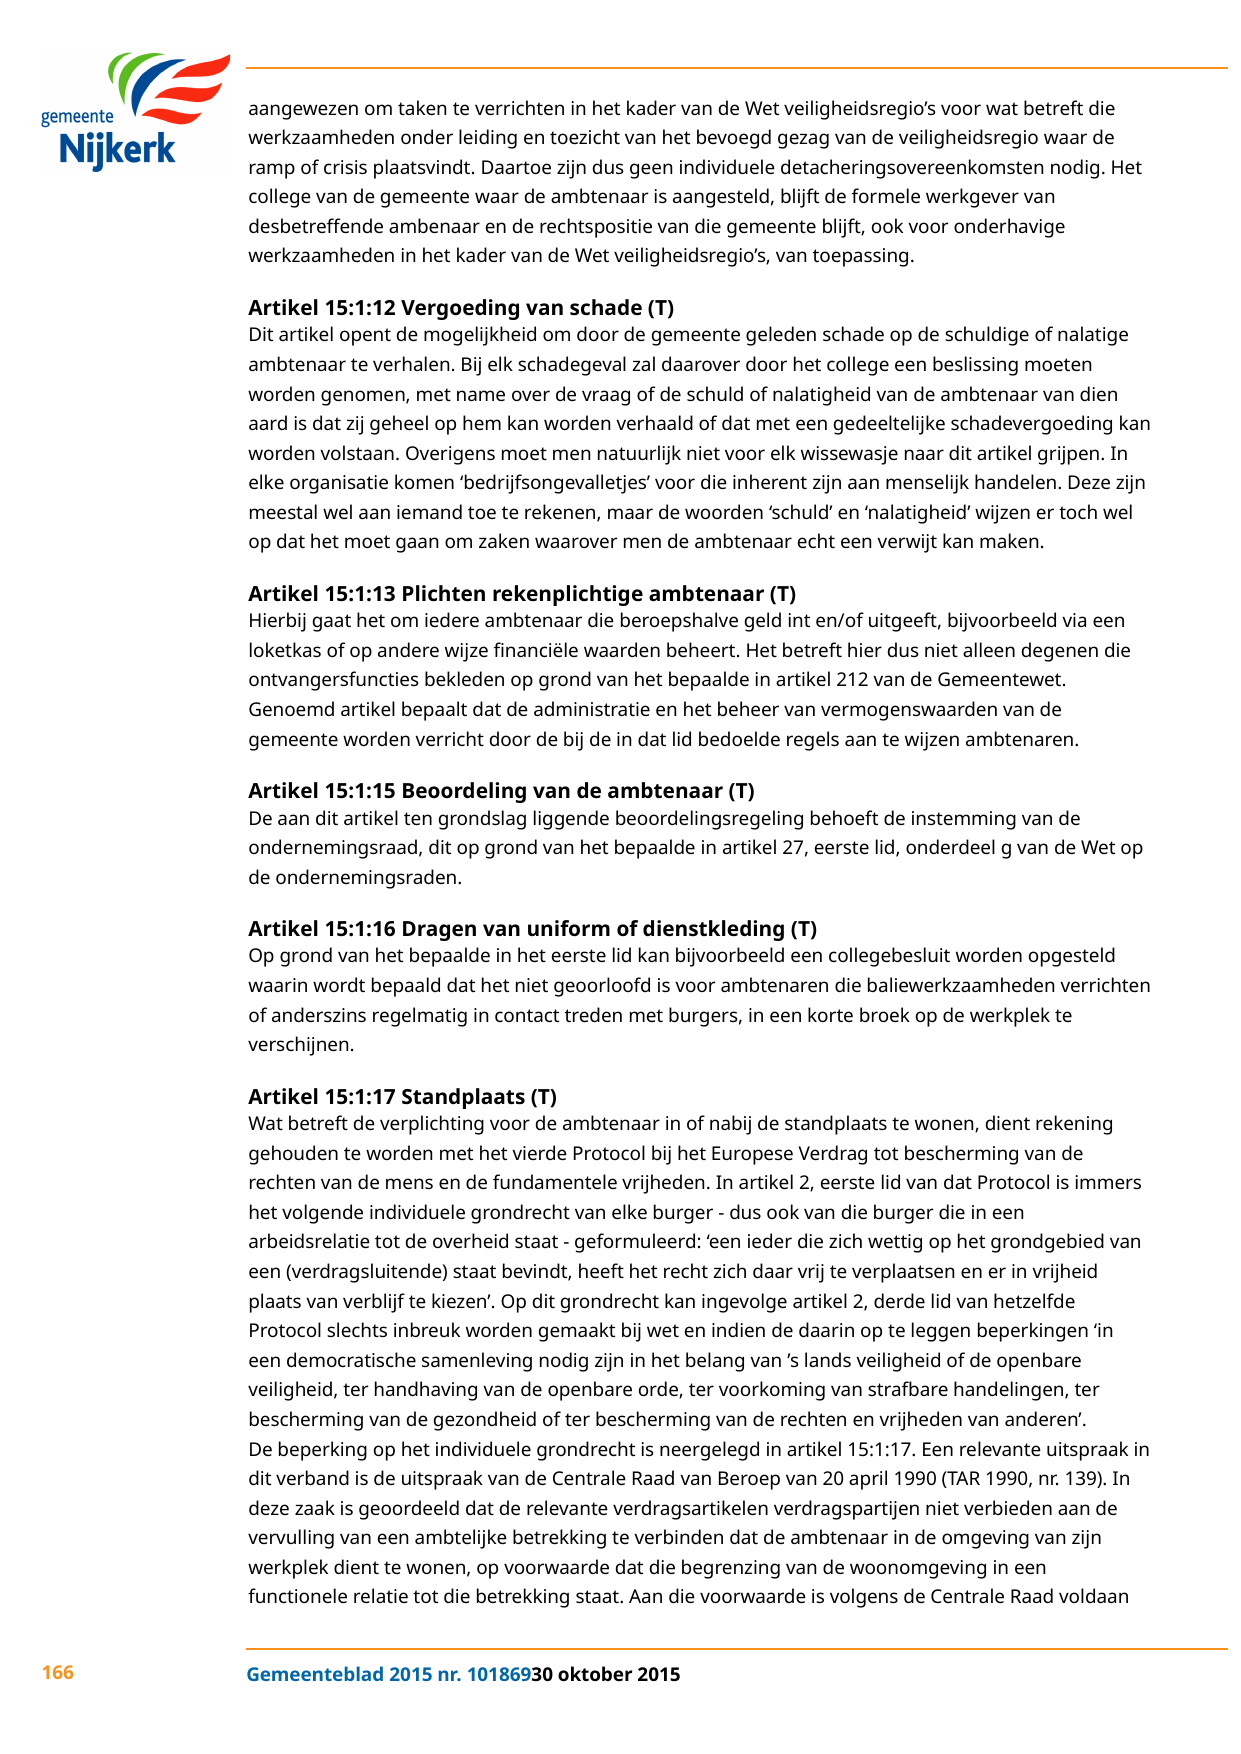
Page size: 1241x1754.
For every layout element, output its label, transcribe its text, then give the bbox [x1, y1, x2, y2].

text Dit artikel opent de mogelijkheid om door de gemeente geleden schade op de schuldige of nalatige ambtenaar te verhalen. Bij elk schadegeval zal daarover door het college een beslissing moeten worden genomen, met name over de vraag of de schuld of nalatigheid van de ambtenaar van dien aard is dat zij geheel op hem kan worden verhaald of dat met een gedeeltelijke schadevergoeding kan worden volstaan. Overigens moet men natuurlijk niet voor elk wissewasje naar dit artikel grijpen. In elke organisatie komen ‘bedrijfsongevalletjes’ voor die inherent zijn aan menselijk handelen. Deze zijn meestal wel aan iemand toe te rekenen, maar de woorden ‘schuld’ en ‘nalatigheid’ wijzen er toch wel op dat het moet gaan om zaken waarover men de ambtenaar echt een verwijt kan maken. [248, 322, 1152, 554]
text De aan dit artikel ten grondslag liggende beoordelingsregeling behoeft de instemming van de ondernemingsraad, dit op grond van het bepaalde in artikel 27, eerste lid, onderdeel g van de Wet op de ondernemingsraden. [248, 805, 1152, 889]
text Op grond van het bepaalde in het eerste lid kan bijvoorbeeld een collegebesluit worden opgesteld waarin wordt bepaald dat het niet geoorloofd is voor ambtenaren die baliewerkzaamheden verrichten of anderszins regelmatig in contact treden met burgers, in een korte broek op de werkplek te verschijnen. [248, 943, 1152, 1057]
text Artikel 15:1:13 Plichten rekenplichtige ambtenaar (T) [248, 579, 1152, 607]
text Artikel 15:1:15 Beoordeling van de ambtenaar (T) [248, 776, 1152, 805]
text Artikel 15:1:17 Standplaats (T) [248, 1082, 1152, 1110]
text Artikel 15:1:12 Vergoeding van schade (T) [248, 293, 1152, 322]
text Wat betreft de verplichting voor de ambtenaar in of nabij de standplaats te wonen, dient rekening gehouden te worden met het vierde Protocol bij het Europese Verdrag tot bescherming van de rechten van de mens en de fundamentele vrijheden. In artikel 2, eerste lid van dat Protocol is immers het volgende individuele grondrecht van elke burger - dus ook van die burger die in een arbeidsrelatie tot de overheid staat - geformuleerd: ‘een ieder die zich wettig op het grondgebied van een (verdragsluitende) staat bevindt, heeft het recht zich daar vrij te verplaatsen en er in vrijheid plaats van verblijf te kiezen’. Op dit grondrecht kan ingevolge artikel 2, derde lid van hetzelfde Protocol slechts inbreuk worden gemaakt bij wet en indien de daarin op te leggen beperkingen ‘in een democratische samenleving nodig zijn in het belang van ’s lands veiligheid of de openbare veiligheid, ter handhaving van de openbare orde, ter voorkoming van strafbare handelingen, ter bescherming van de gezondheid of ter bescherming van de rechten en vrijheden van anderen’. [248, 1110, 1152, 1432]
text Hierbij gaat het om iedere ambtenaar die beroepshalve geld int en/of uitgeeft, bijvoorbeeld via een loketkas of op andere wijze financiële waarden beheert. Het betreft hier dus niet alleen degenen die ontvangersfuncties bekleden op grond van het bepaalde in artikel 212 van de Gemeentewet. Genoemd artikel bepaalt dat de administratie en het beheer van vermogenswaarden van de gemeente worden verricht door de bij de in dat lid bedoelde regels aan te wijzen ambtenaren. [248, 607, 1152, 752]
text De beperking op het individuele grondrecht is neergelegd in artikel 15:1:17. Een relevante uitspraak in dit verband is de uitspraak van de Centrale Raad van Beroep van 20 april 1990 (TAR 1990, nr. 139). In deze zaak is geoordeeld dat de relevante verdragsartikelen verdragspartijen niet verbieden aan de vervulling van een ambtelijke betrekking te verbinden dat de ambtenaar in de omgeving van zijn werkplek dient te wonen, op voorwaarde dat die begrenzing van de woonomgeving in een functionele relatie tot die betrekking staat. Aan die voorwaarde is volgens de Centrale Raad voldaan [248, 1436, 1152, 1609]
text aangewezen om taken te verrichten in het kader van de Wet veiligheidsregio’s voor wat betreft die werkzaamheden onder leiding en toezicht van het bevoegd gezag van de veiligheidsregio waar de ramp of crisis plaatsvindt. Daartoe zijn dus geen individuele detacheringsovereenkomsten nodig. Het college van de gemeente waar de ambtenaar is aangesteld, blijft de formele werkgever van desbetreffende ambenaar en de rechtspositie van die gemeente blijft, ook voor onderhavige werkzaamheden in het kader van de Wet veiligheidsregio’s, van toepassing. [248, 95, 1152, 268]
text Artikel 15:1:16 Dragen van uniform of dienstkleding (T) [248, 914, 1152, 943]
picture [41, 47, 231, 172]
